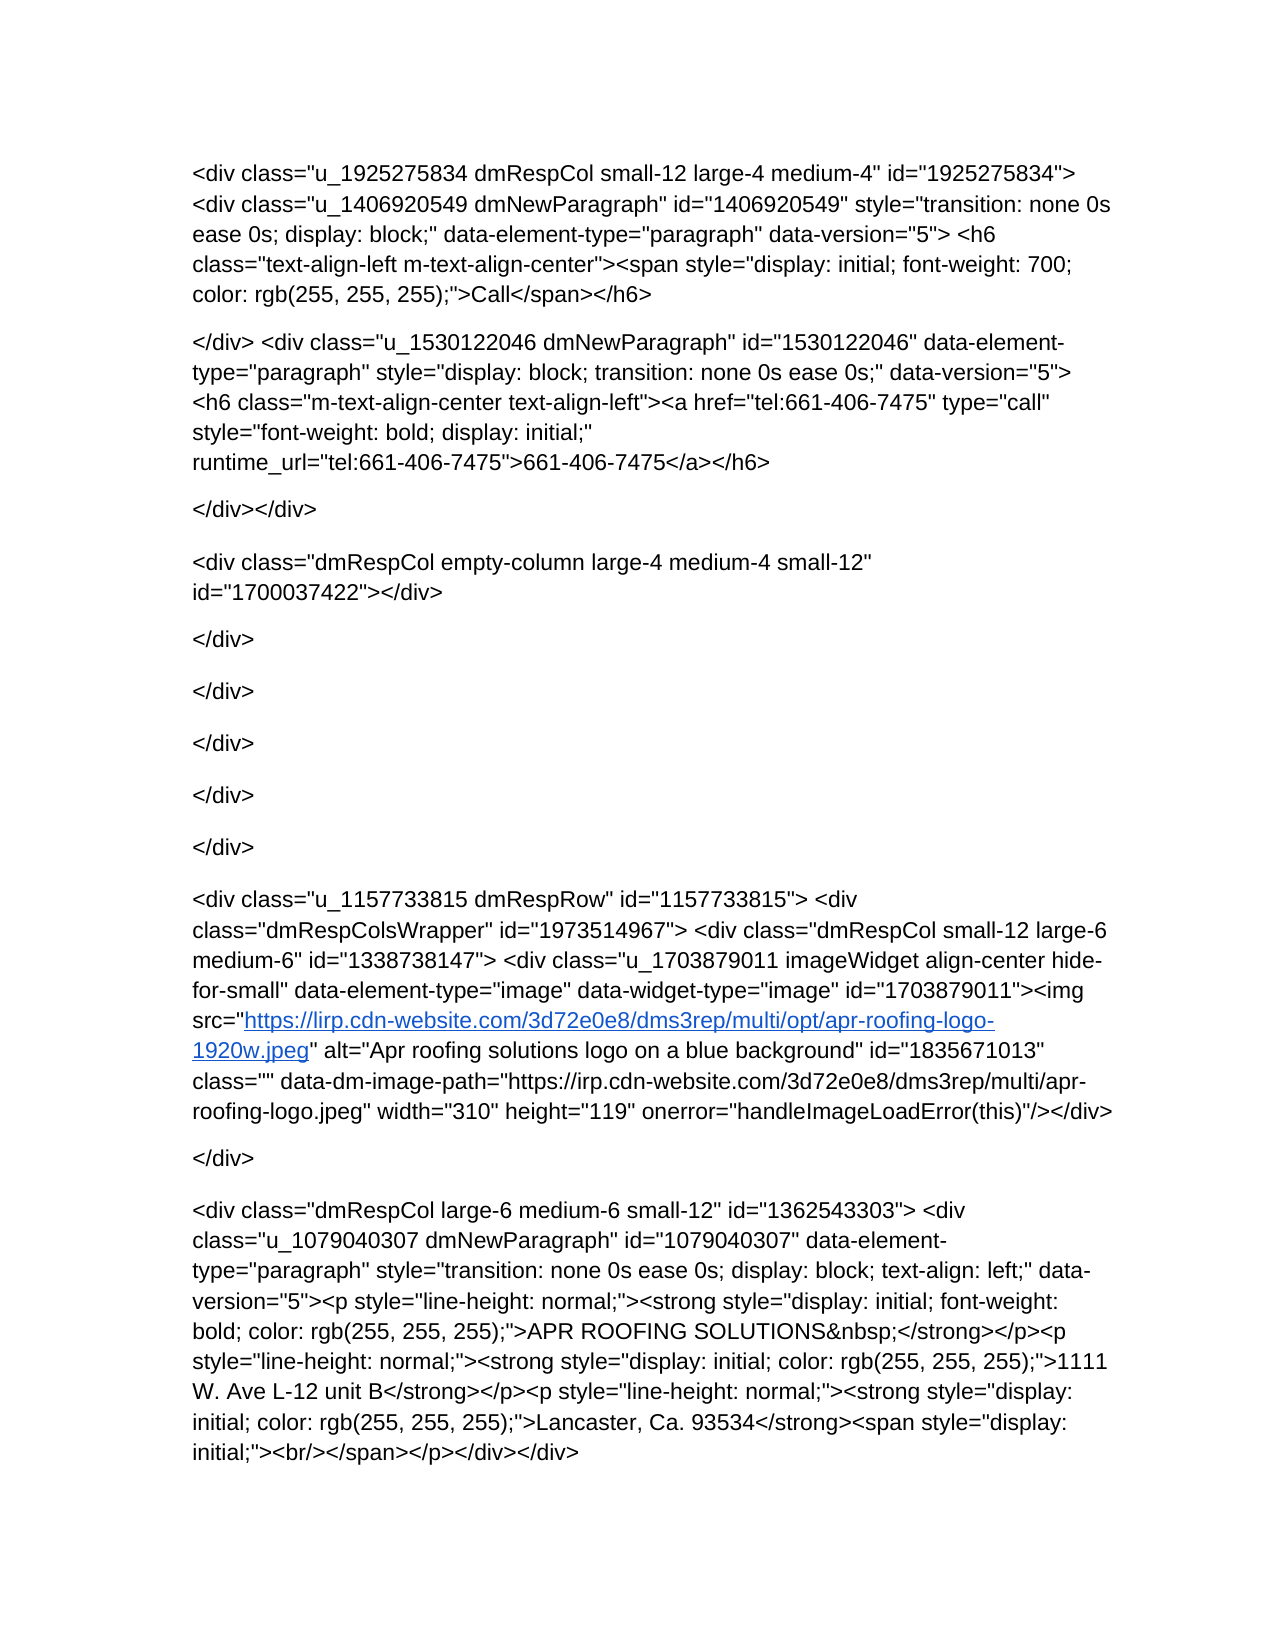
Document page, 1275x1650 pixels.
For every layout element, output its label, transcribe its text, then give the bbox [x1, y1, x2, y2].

table_cell <div class="u_1925275834 dmRespCol small-12 large-4 medium-4" id="1925275834"> <div class="u_1406920549 dmNewParagraph" id="1406920549" style="transition: none 0s ease 0s; display: block;" data-element-type="paragraph" data-version="5"> <h6 class="text-align-left m-text-align-center"><span style="display: initial; font-weight: 700; color: rgb(255, 255, 255);">Call</span></h6> [182, 150, 1125, 318]
table_cell [150, 1187, 182, 1476]
table_cell </div> [182, 616, 1125, 668]
table_cell [150, 538, 182, 616]
table_cell <div class="dmRespCol empty-column large-4 medium-4 small-12" id="1700037422"></div> [182, 538, 1125, 616]
table_cell </div> [182, 720, 1125, 772]
table_cell <div class="u_1157733815 dmRespRow" id="1157733815"> <div class="dmRespColsWrapper" id="1973514967"> <div class="dmRespCol small-12 large-6 medium-6" id="1338738147"> <div class="u_1703879011 imageWidget align-center hide-for-small" data-element-type="image" data-widget-type="image" id="1703879011"><img src="https://lirp.cdn-website.com/3d72e0e8/dms3rep/multi/opt/apr-roofing-logo-1920w.jpeg" alt="Apr roofing solutions logo on a blue background" id="1835671013" class="" data-dm-image-path="https://irp.cdn-website.com/3d72e0e8/dms3rep/multi/apr-roofing-logo.jpeg" width="310" height="119" onerror="handleImageLoadError(this)"/></div> [182, 876, 1125, 1134]
table_cell [150, 150, 182, 318]
table_cell </div> <div class="u_1530122046 dmNewParagraph" id="1530122046" data-element-type="paragraph" style="display: block; transition: none 0s ease 0s;" data-version="5"> <h6 class="m-text-align-center text-align-left"><a href="tel:661-406-7475" type="call" style="font-weight: bold; display: initial;" runtime_url="tel:661-406-7475">661-406-7475</a></h6> [182, 318, 1125, 486]
table_cell [150, 772, 182, 824]
table_cell </div> [182, 772, 1125, 824]
table_cell [150, 720, 182, 772]
table_cell [150, 486, 182, 538]
table_cell </div> [182, 668, 1125, 720]
table_cell [150, 876, 182, 1134]
table_cell [150, 1135, 182, 1187]
table_cell </div> [182, 824, 1125, 876]
table_cell [150, 616, 182, 668]
table_cell [150, 668, 182, 720]
table_cell </div> [182, 1135, 1125, 1187]
table_cell [150, 318, 182, 486]
table_cell </div></div> [182, 486, 1125, 538]
table_cell <div class="dmRespCol large-6 medium-6 small-12" id="1362543303"> <div class="u_1079040307 dmNewParagraph" id="1079040307" data-element-type="paragraph" style="transition: none 0s ease 0s; display: block; text-align: left;" data-version="5"><p style="line-height: normal;"><strong style="display: initial; font-weight: bold; color: rgb(255, 255, 255);">APR ROOFING SOLUTIONS&nbsp;</strong></p><p style="line-height: normal;"><strong style="display: initial; color: rgb(255, 255, 255);">1111 W. Ave L-12 unit B</strong></p><p style="line-height: normal;"><strong style="display: initial; color: rgb(255, 255, 255);">Lancaster, Ca. 93534</strong><span style="display: initial;"><br/></span></p></div></div> [182, 1187, 1125, 1476]
table_cell [150, 824, 182, 876]
